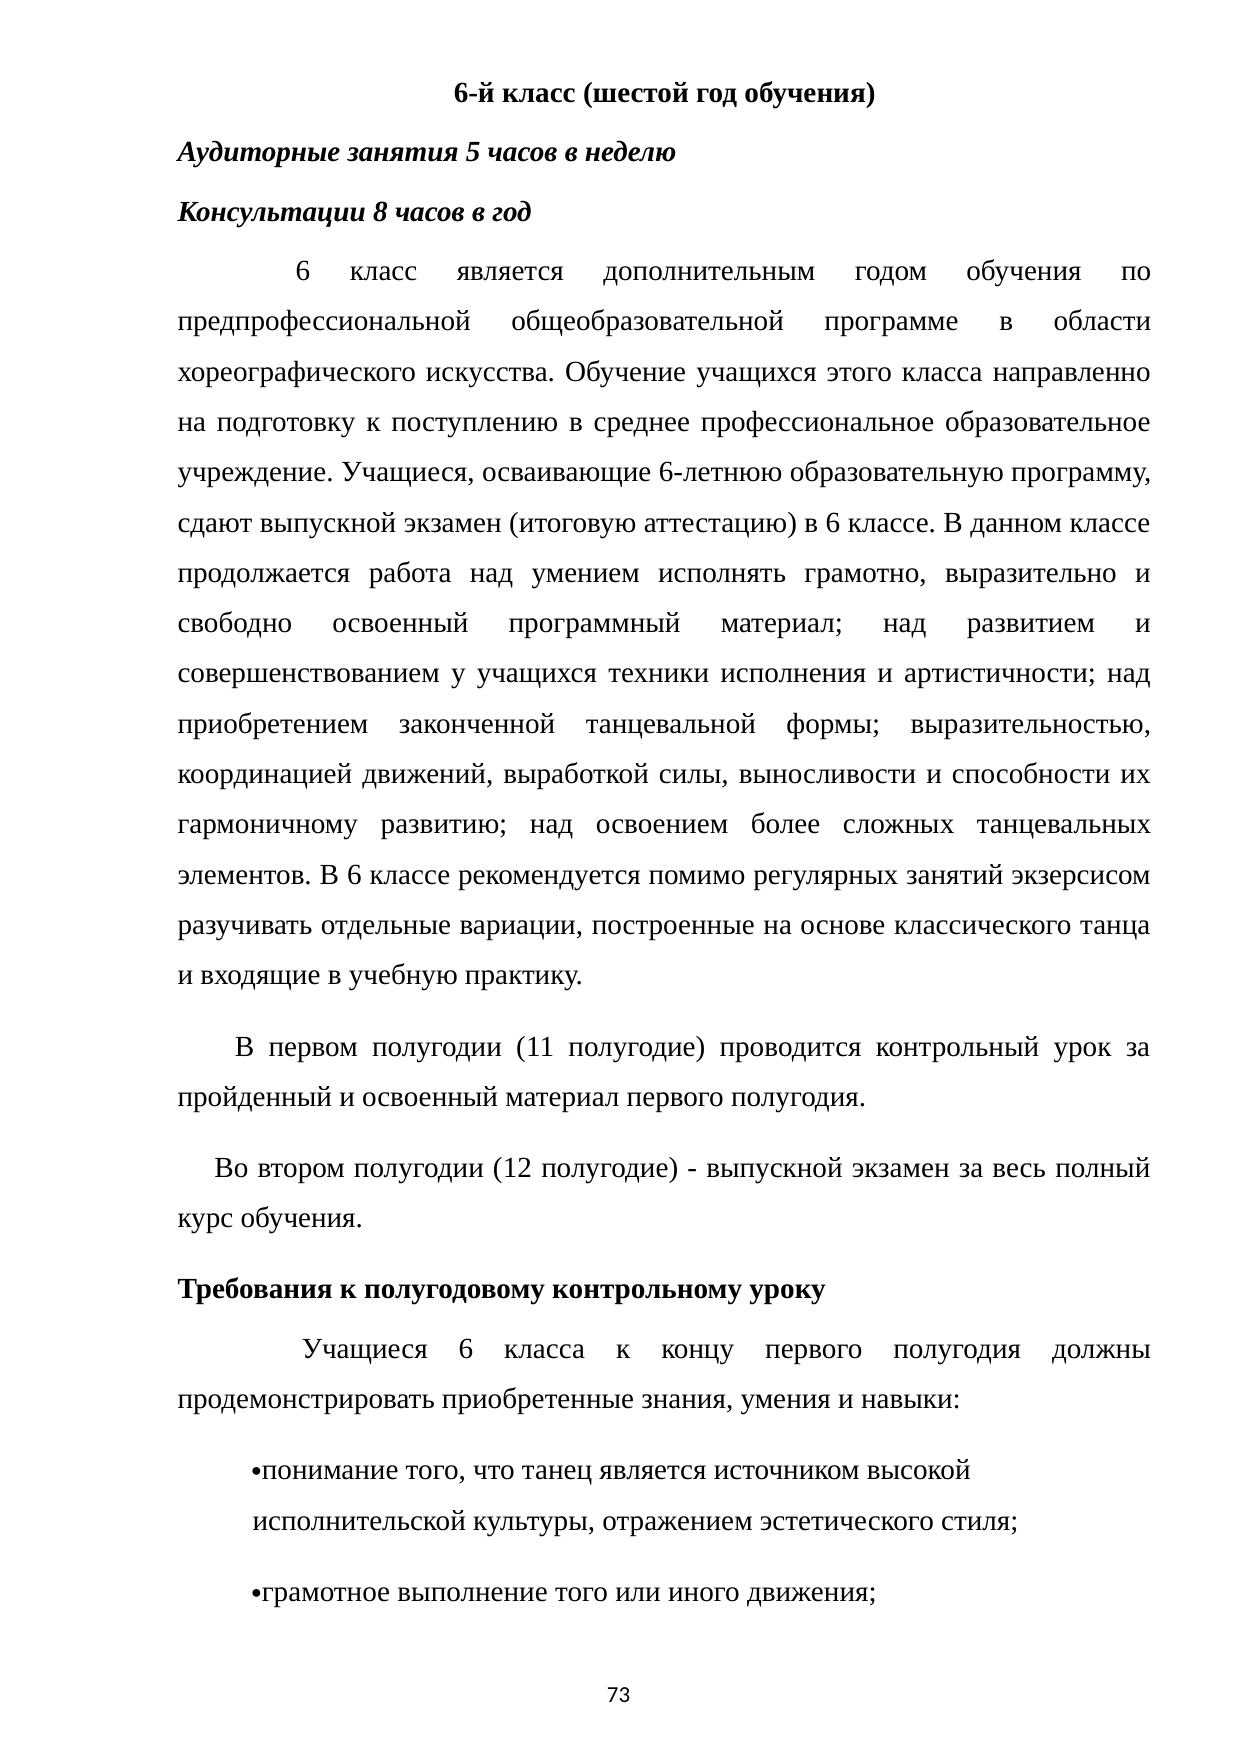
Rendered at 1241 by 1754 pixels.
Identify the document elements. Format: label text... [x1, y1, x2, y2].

text Требования к полугодовому контрольному уроку [177, 1272, 1152, 1305]
text 6-й класс (шестой год обучения) [177, 75, 1152, 108]
text Аудиторные занятия 5 часов в неделю [177, 134, 1152, 168]
text В первом полугодии (11 полугодие) проводится контрольный урок за пройденный и освоенный материал первого полугодия. [177, 1029, 1152, 1112]
text Консультации 8 часов в год [177, 194, 1152, 227]
text Учащиеся 6 класса к концу первого полугодия должны продемонстрировать приобретенные знания, умения и навыки: [177, 1331, 1152, 1415]
text Во втором полугодии (12 полугодие) - выпускной экзамен за весь полный курс обучения. [177, 1150, 1152, 1234]
list понимание того, что танец является источником высокой исполнительской культуры, отражением эстетического стиля; [252, 1452, 1152, 1536]
list грамотное выполнение того или иного движения; [252, 1574, 1152, 1607]
text 6 класс является дополнительным годом обучения по предпрофессиональной общеобразовательной программе в области хореографического искусства. Обучение учащихся этого класса направленно на подготовку к поступлению в среднее профессиональное образовательное учреждение. Учащиеся, осваивающие 6-летнюю образовательную программу, сдают выпускной экзамен (итоговую аттестацию) в 6 классе. В данном классе продолжается работа над умением исполнять грамотно, выразительно и свободно освоенный программный материал; над развитием и совершенствованием у учащихся техники исполнения и артистичности; над приобретением законченной танцевальной формы; выразительностью, координацией движений, выработкой силы, выносливости и способности их гармоничному развитию; над освоением более сложных танцевальных элементов. В 6 классе рекомендуется помимо регулярных занятий экзерсисом разучивать отдельные вариации, построенные на основе классического танца и входящие в учебную практику. [177, 253, 1152, 991]
